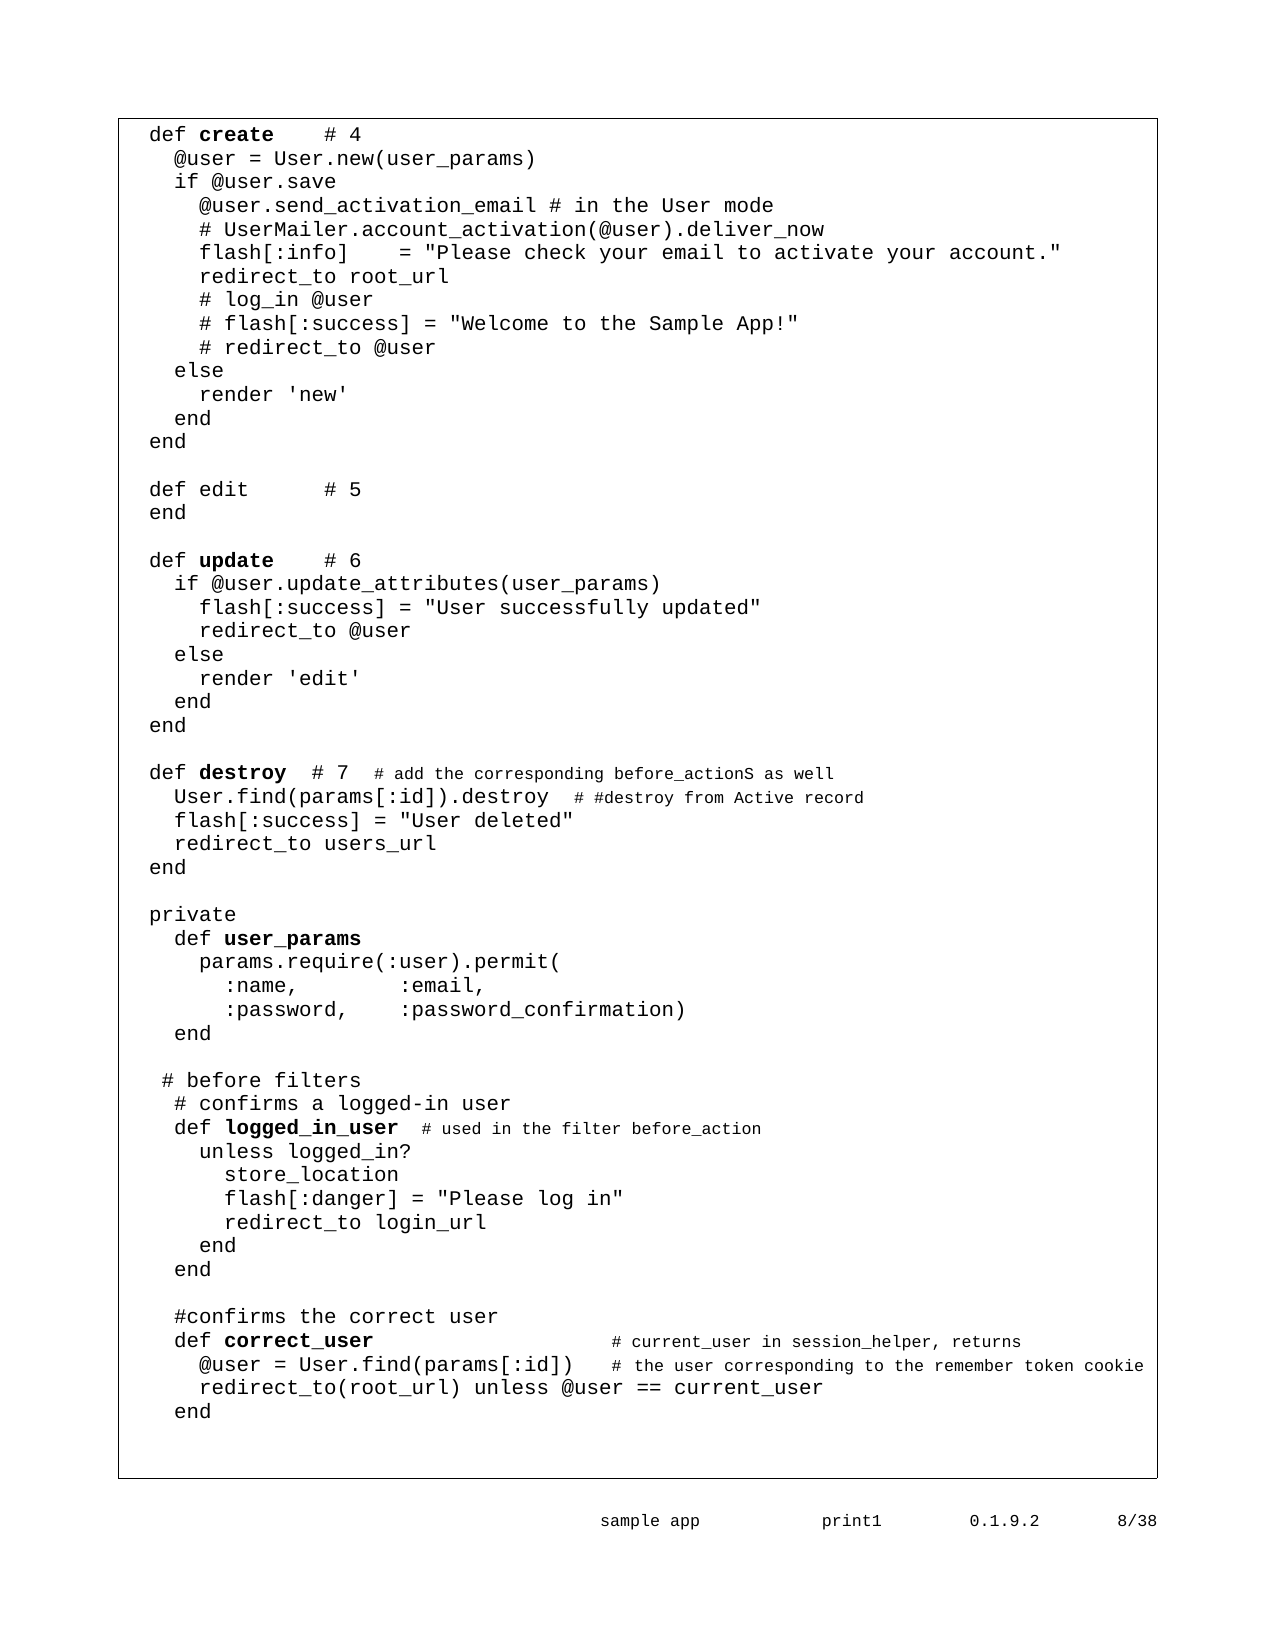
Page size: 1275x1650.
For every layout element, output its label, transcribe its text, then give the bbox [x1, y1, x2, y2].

table_header def create # 4 @user = User.new(user_params) if @user.save @user.send_activation_email # in the User mode # UserMailer.account_activation(@user).deliver_now flash[:info] = "Please check your email to activate your account." redirect_to root_url # log_in @user # flash[:success] = "Welcome to the Sample App!" # redirect_to @user else render 'new' end end def edit # 5 end def update # 6 if @user.update_attributes(user_params) flash[:success] = "User successfully updated" redirect_to @user else render 'edit' end end def destroy # 7 # add the corresponding before_actionS as well User.find(params[:id]).destroy # #destroy from Active record flash[:success] = "User deleted" redirect_to users_url end private def user_params params.require(:user).permit( :name, :email, :password, :password_confirmation) end # before filters # confirms a logged-in user def logged_in_user # used in the filter before_action unless logged_in? store_location flash[:danger] = "Please log in" redirect_to login_url end end #confirms the correct user def correct_user # current_user in session_helper, returns @user = User.find(params[:id]) # the user corresponding to the remember token cookie redirect_to(root_url) unless @user == current_user end [119, 119, 1157, 1477]
